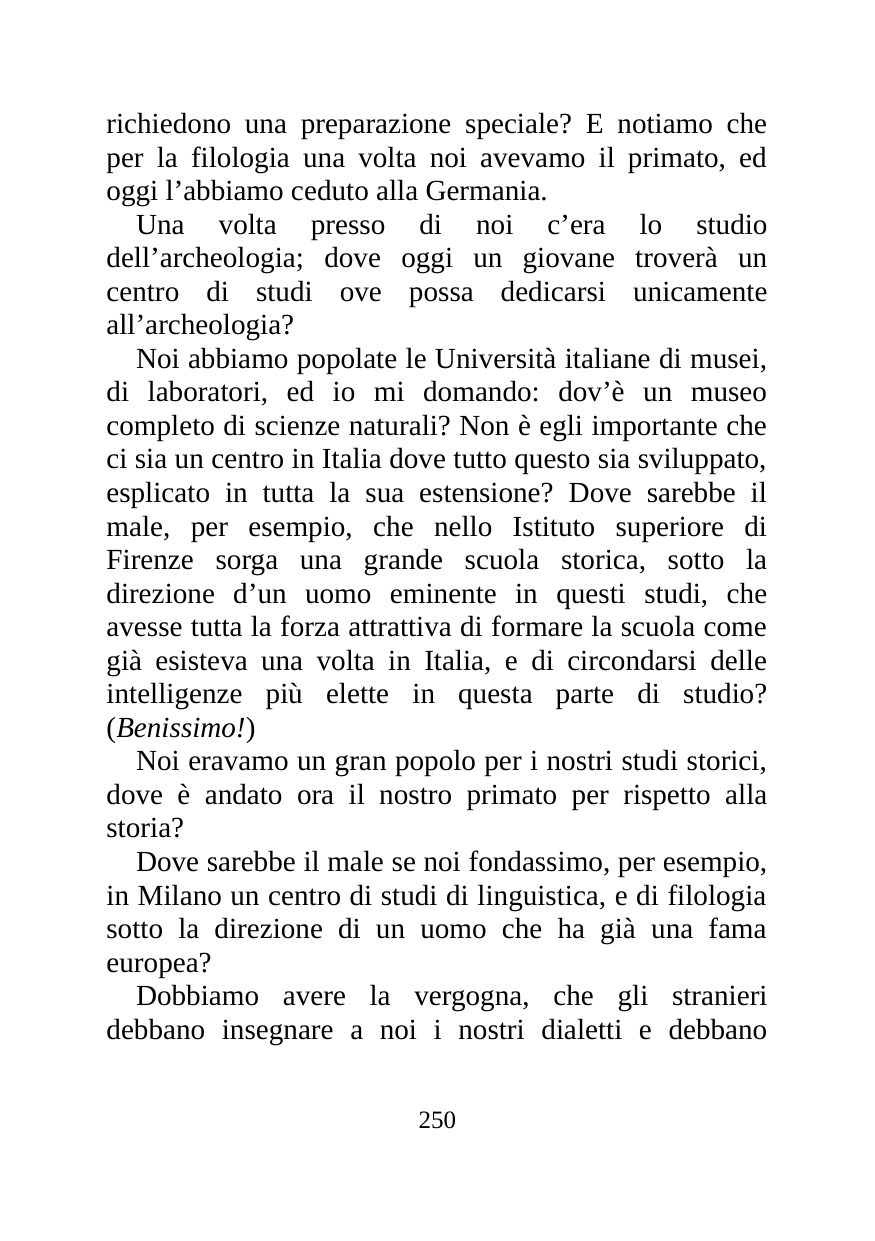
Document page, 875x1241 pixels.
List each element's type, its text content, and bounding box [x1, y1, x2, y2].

text Dobbiamo avere la vergogna, che gli stranieri debbano insegnare a noi i nostri dialetti e debbano [106, 978, 768, 1045]
text Noi abbiamo popolate le Università italiane di musei, di laboratori, ed io mi domando: dov’è un museo completo di scienze naturali? Non è egli importante che ci sia un centro in Italia dove tutto questo sia sviluppato, esplicato in tutta la sua estensione? Dove sarebbe il male, per esempio, che nello Istituto superiore di Firenze sorga una grande scuola storica, sotto la direzione d’un uomo eminente in questi studi, che avesse tutta la forza attrattiva di formare la scuola come già esisteva una volta in Italia, e di circondarsi delle intelligenze più elette in questa parte di studio? (Benissimo!) [106, 341, 768, 743]
text Noi eravamo un gran popolo per i nostri studi storici, dove è andato ora il nostro primato per rispetto alla storia? [106, 743, 768, 844]
text Dove sarebbe il male se noi fondassimo, per esempio, in Milano un centro di studi di linguistica, e di filologia sotto la direzione di un uomo che ha già una fama europea? [106, 844, 768, 978]
text richiedono una preparazione speciale? E notiamo che per la filologia una volta noi avevamo il primato, ed oggi l’abbiamo ceduto alla Germania. [106, 106, 768, 207]
text Una volta presso di noi c’era lo studio dell’archeologia; dove oggi un giovane troverà un centro di studi ove possa dedicarsi unicamente all’archeologia? [106, 207, 768, 341]
